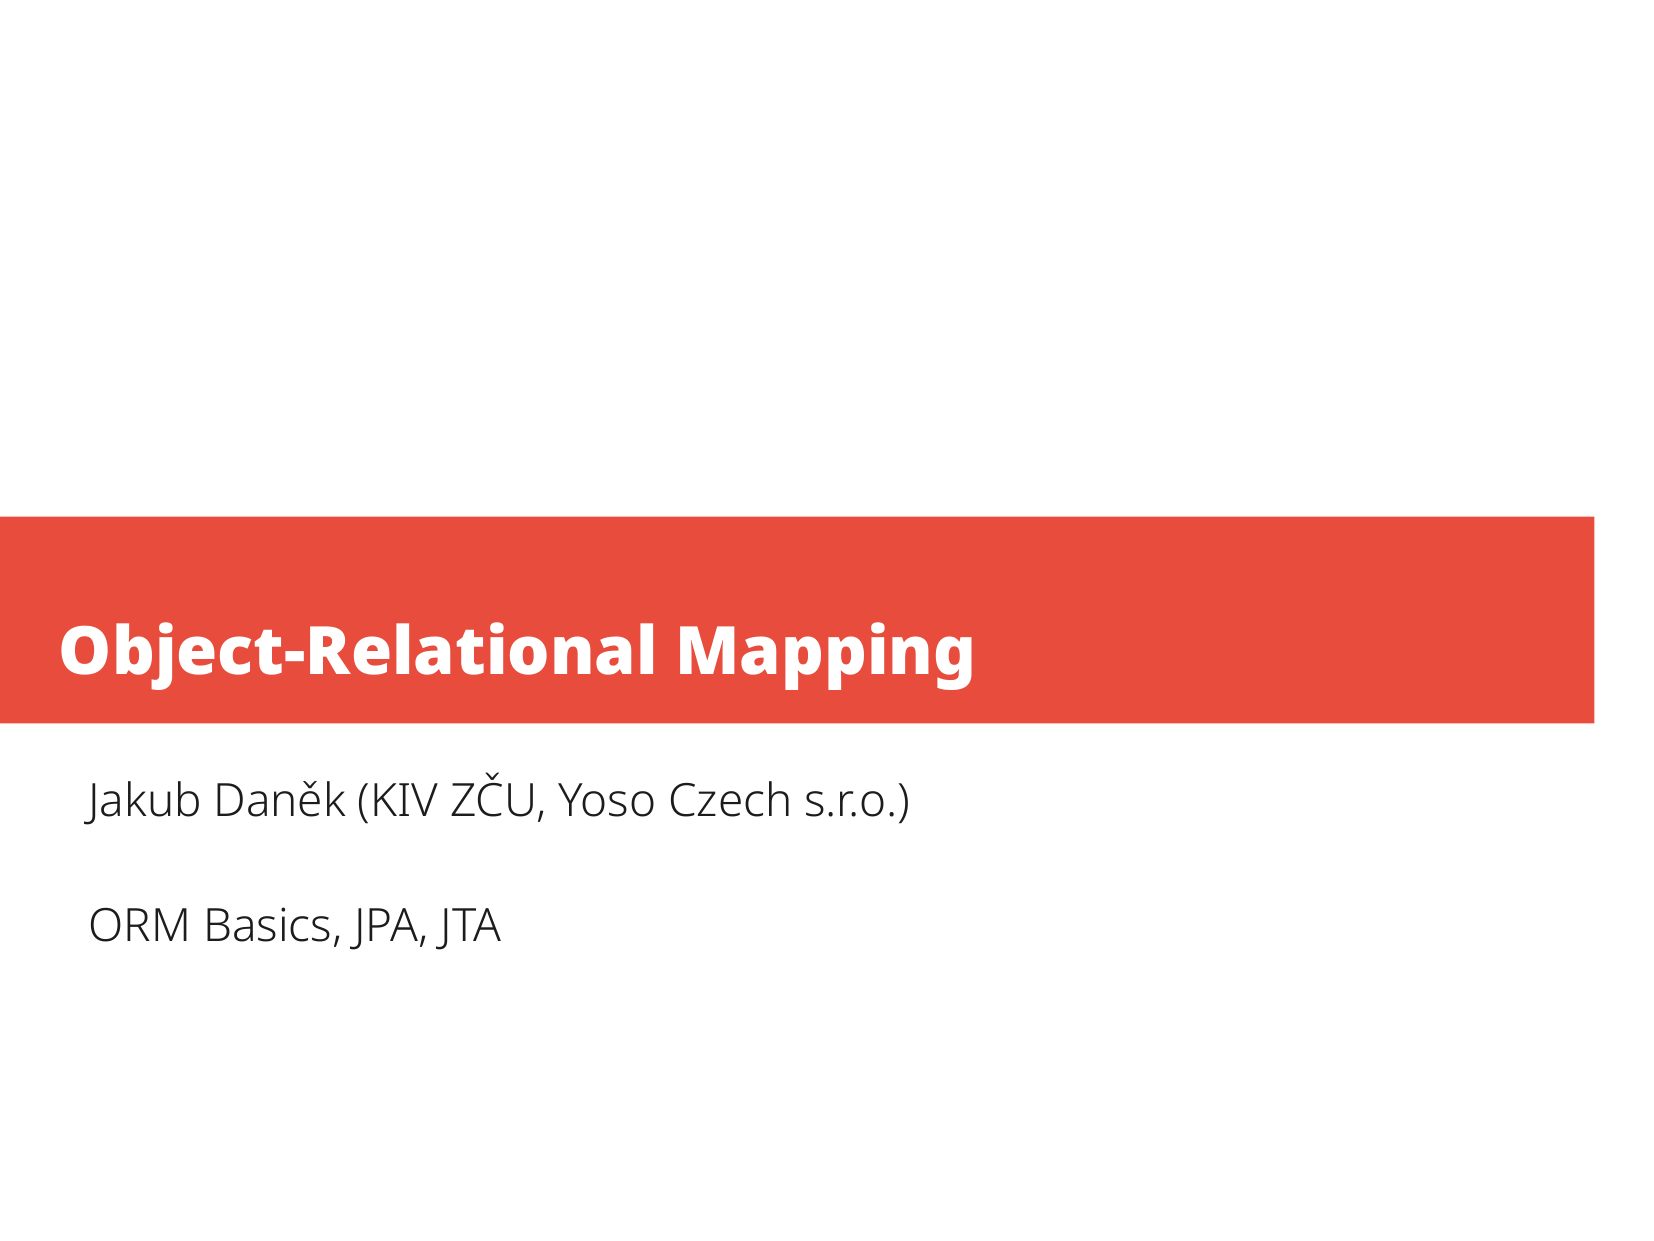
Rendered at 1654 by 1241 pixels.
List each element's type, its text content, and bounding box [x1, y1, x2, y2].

subtitle Jakub Daněk (KIV ZČU, Yoso Czech s.r.o.) ORM Basics, JPA, JTA [88, 767, 1595, 1182]
title Object-Relational Mapping [59, 546, 1595, 694]
